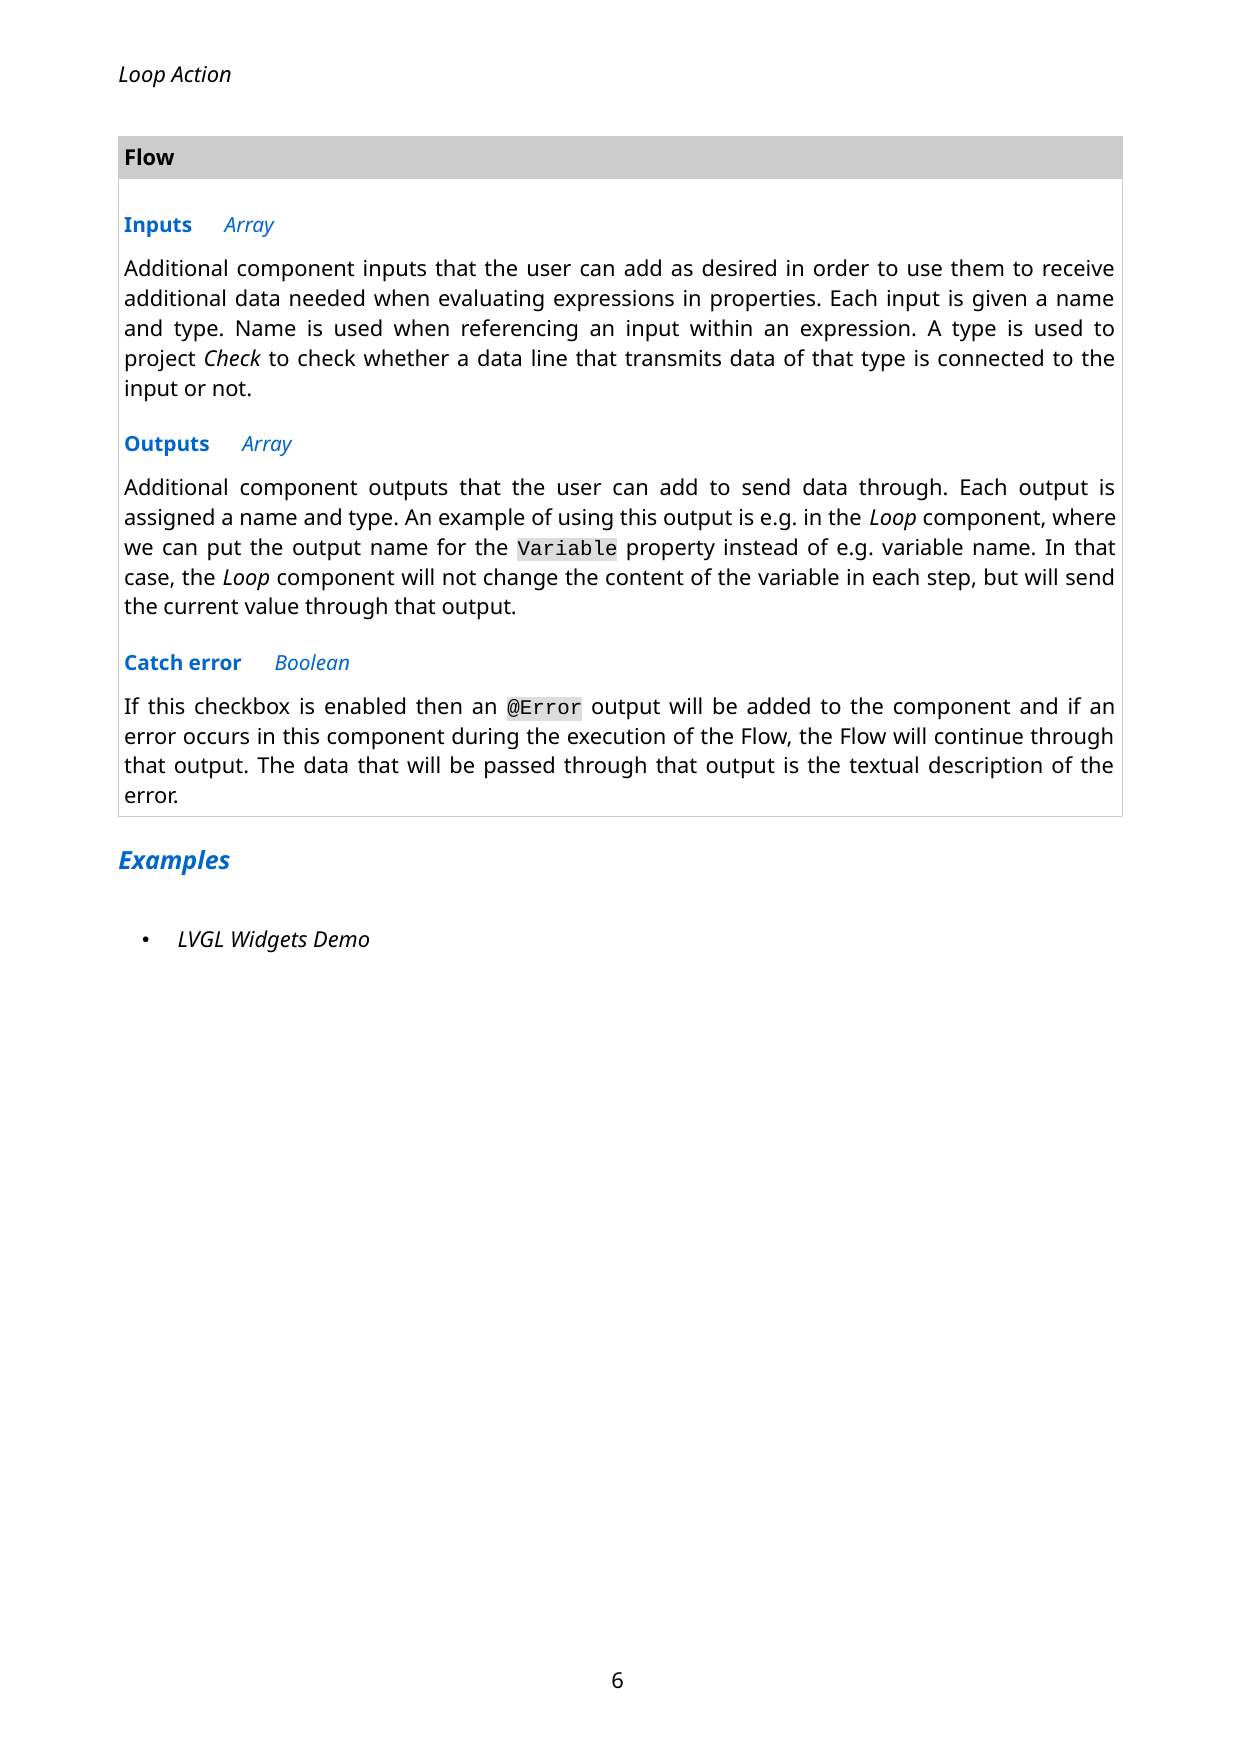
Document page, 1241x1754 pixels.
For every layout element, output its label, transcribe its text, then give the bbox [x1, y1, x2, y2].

table_cell Inputs Array Additional component inputs that the user can add as desired in order to use them to receive additional data needed when evaluating expressions in properties. Each input is given a name and type. Name is used when referencing an input within an expression. A type is used to project Check to check whether a data line that transmits data of that type is connected to the input or not. Outputs Array Additional component outputs that the user can add to send data through. Each output is assigned a name and type. An example of using this output is e.g. in the Loop component, where we can put the output name for the Variable property instead of e.g. variable name. In that case, the Loop component will not change the content of the variable in each step, but will send the current value through that output. Catch error Boolean If this checkbox is enabled then an @Error output will be added to the component and if an error occurs in this component during the execution of the Flow, the Flow will continue through that output. The data that will be passed through that output is the textual description of the error. [119, 179, 1122, 816]
subtitle Examples [118, 842, 1122, 876]
list LVGL Widgets Demo [142, 924, 1110, 954]
table_header Flow [119, 137, 1122, 178]
